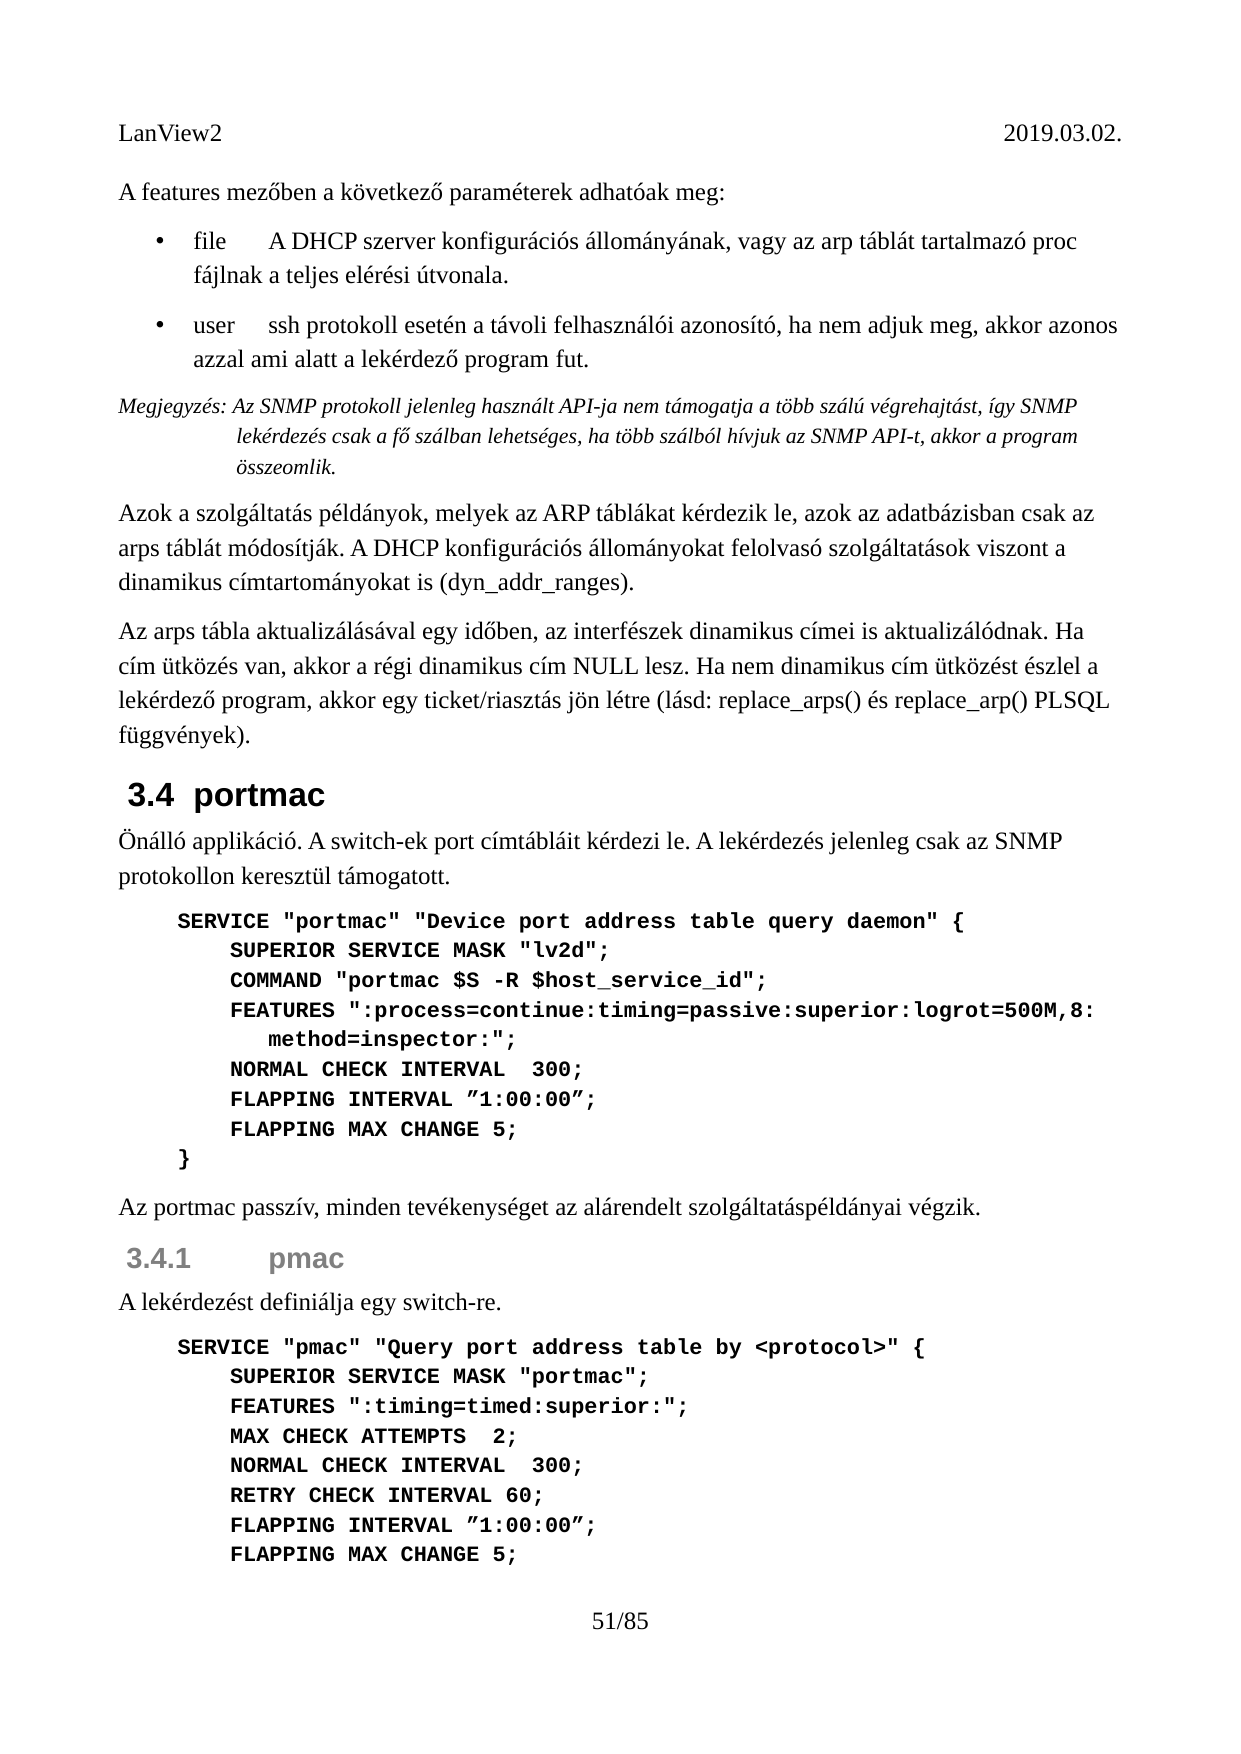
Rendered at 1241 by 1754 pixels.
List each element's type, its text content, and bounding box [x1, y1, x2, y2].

text Megjegyzés: Az SNMP protokoll jelenleg használt API-ja nem támogatja a több szálú végrehajtást, így SNMP lekérdezés csak a fő szálban lehetséges, ha több szálból hívjuk az SNMP API-t, akkor a program összeomlik. [118, 393, 1122, 479]
list user ssh protokoll esetén a távoli felhasználói azonosító, ha nem adjuk meg, akkor azonos azzal ami alatt a lekérdező program fut. [156, 310, 1122, 373]
text Azok a szolgáltatás példányok, melyek az ARP táblákat kérdezik le, azok az adatbázisban csak az arps táblát módosítják. A DHCP konfigurációs állományokat felolvasó szolgáltatások viszont a dinamikus címtartományokat is (dyn_addr_ranges). [118, 498, 1122, 596]
text A lekérdezést definiálja egy switch-re. [118, 1287, 1122, 1316]
text A features mezőben a következő paraméterek adhatóak meg: [118, 177, 1122, 206]
subtitle portmac [118, 775, 1122, 814]
subtitle pmac [118, 1241, 1122, 1274]
text Az arps tábla aktualizálásával egy időben, az interfészek dinamikus címei is aktualizálódnak. Ha cím ütközés van, akkor a régi dinamikus cím NULL lesz. Ha nem dinamikus cím ütközést észlel a lekérdező program, akkor egy ticket/riasztás jön létre (lásd: replace_arps() és replace_arp() PLSQL függvények). [118, 616, 1122, 749]
text Az portmac passzív, minden tevékenységet az alárendelt szolgáltatáspéldányai végzik. [118, 1192, 1122, 1220]
text SERVICE "pmac" "Query port address table by <protocol>" { SUPERIOR SERVICE MASK "portmac"; FEATURES ":timing=timed:superior:"; MAX CHECK ATTEMPTS 2; NORMAL CHECK INTERVAL 300; RETRY CHECK INTERVAL 60; FLAPPING INTERVAL ”1:00:00”; FLAPPING MAX CHANGE 5; [177, 1336, 1122, 1568]
text Önálló applikáció. A switch-ek port címtábláit kérdezi le. A lekérdezés jelenleg csak az SNMP protokollon keresztül támogatott. [118, 826, 1122, 889]
list file A DHCP szerver konfigurációs állományának, vagy az arp táblát tartalmazó proc fájlnak a teljes elérési útvonala. [156, 226, 1122, 289]
text SERVICE "portmac" "Device port address table query daemon" { SUPERIOR SERVICE MASK "lv2d"; COMMAND "portmac $S -R $host_service_id"; FEATURES ":process=continue:timing=passive:superior:logrot=500M,8: method=inspector:"; NORMAL CHECK INTERVAL 300; FLAPPING INTERVAL ”1:00:00”; FLAPPING MAX CHANGE 5; } [177, 910, 1122, 1172]
